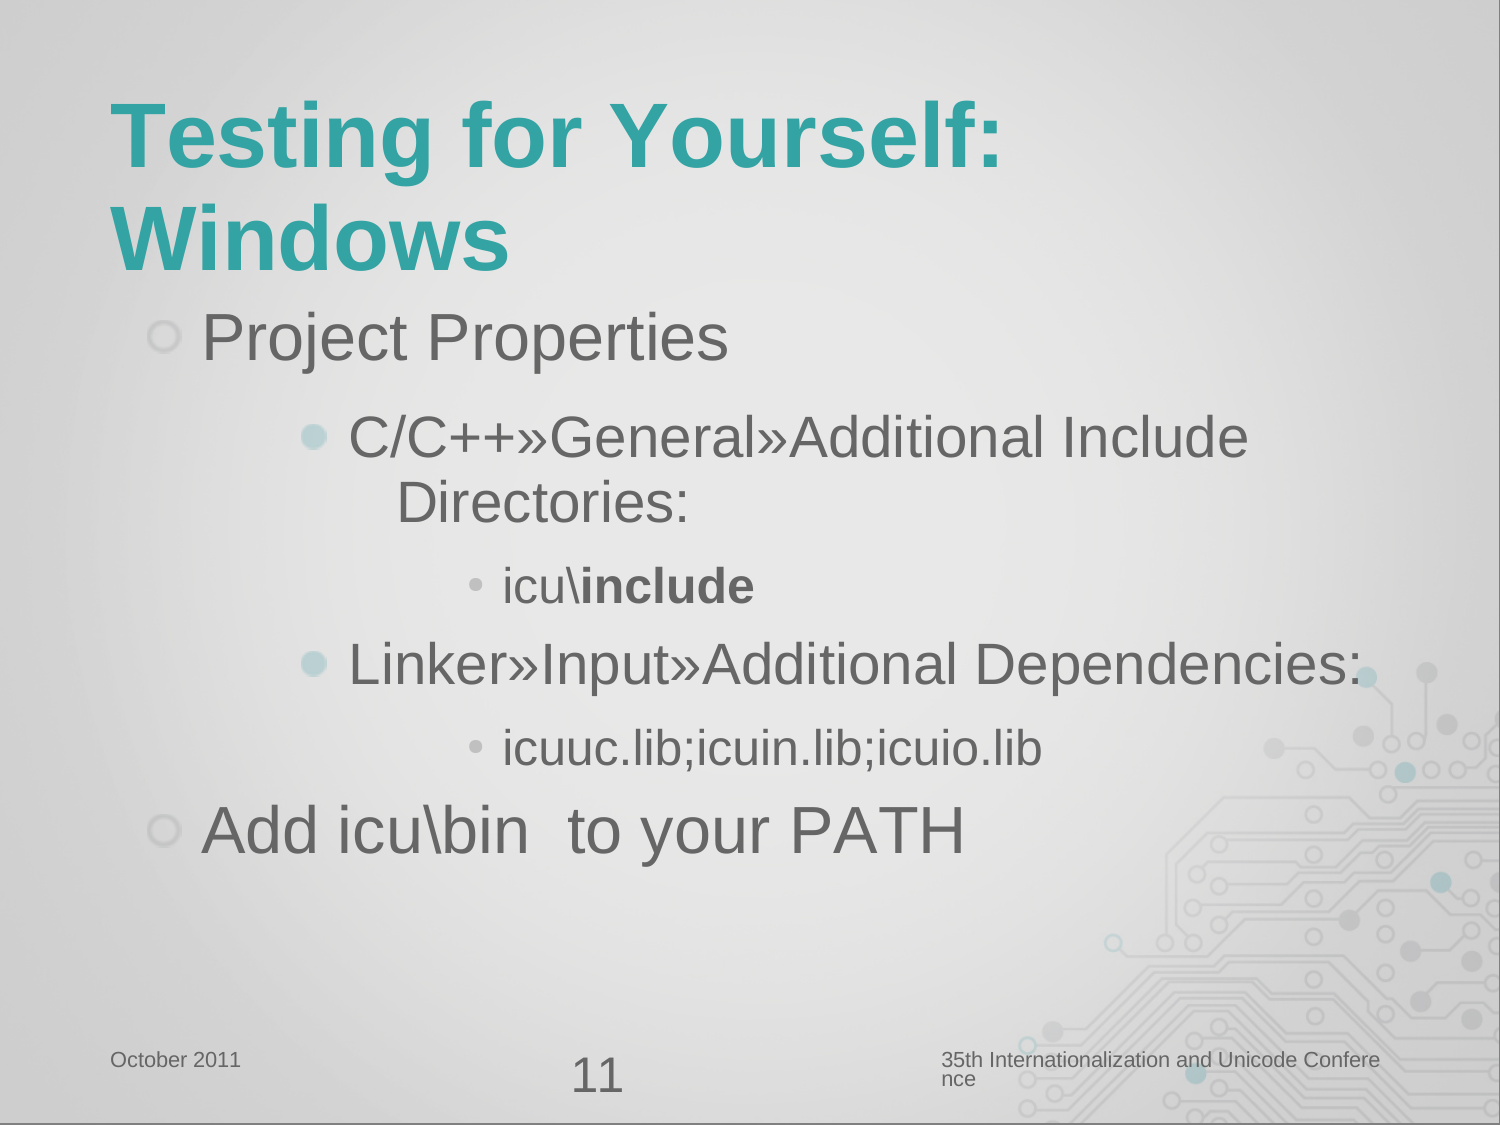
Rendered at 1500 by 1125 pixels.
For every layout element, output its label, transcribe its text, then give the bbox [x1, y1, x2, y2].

title Testing for Yourself: Windows [110, 84, 1392, 290]
list Project Properties C/C++»General»Additional Include Directories: icu\include Linker»Input»Additional Dependencies: icuuc.lib;icuin.lib;icuio.lib Add icu\bin to your PATH [112, 299, 1394, 994]
picture [0, 0, 1499, 1123]
